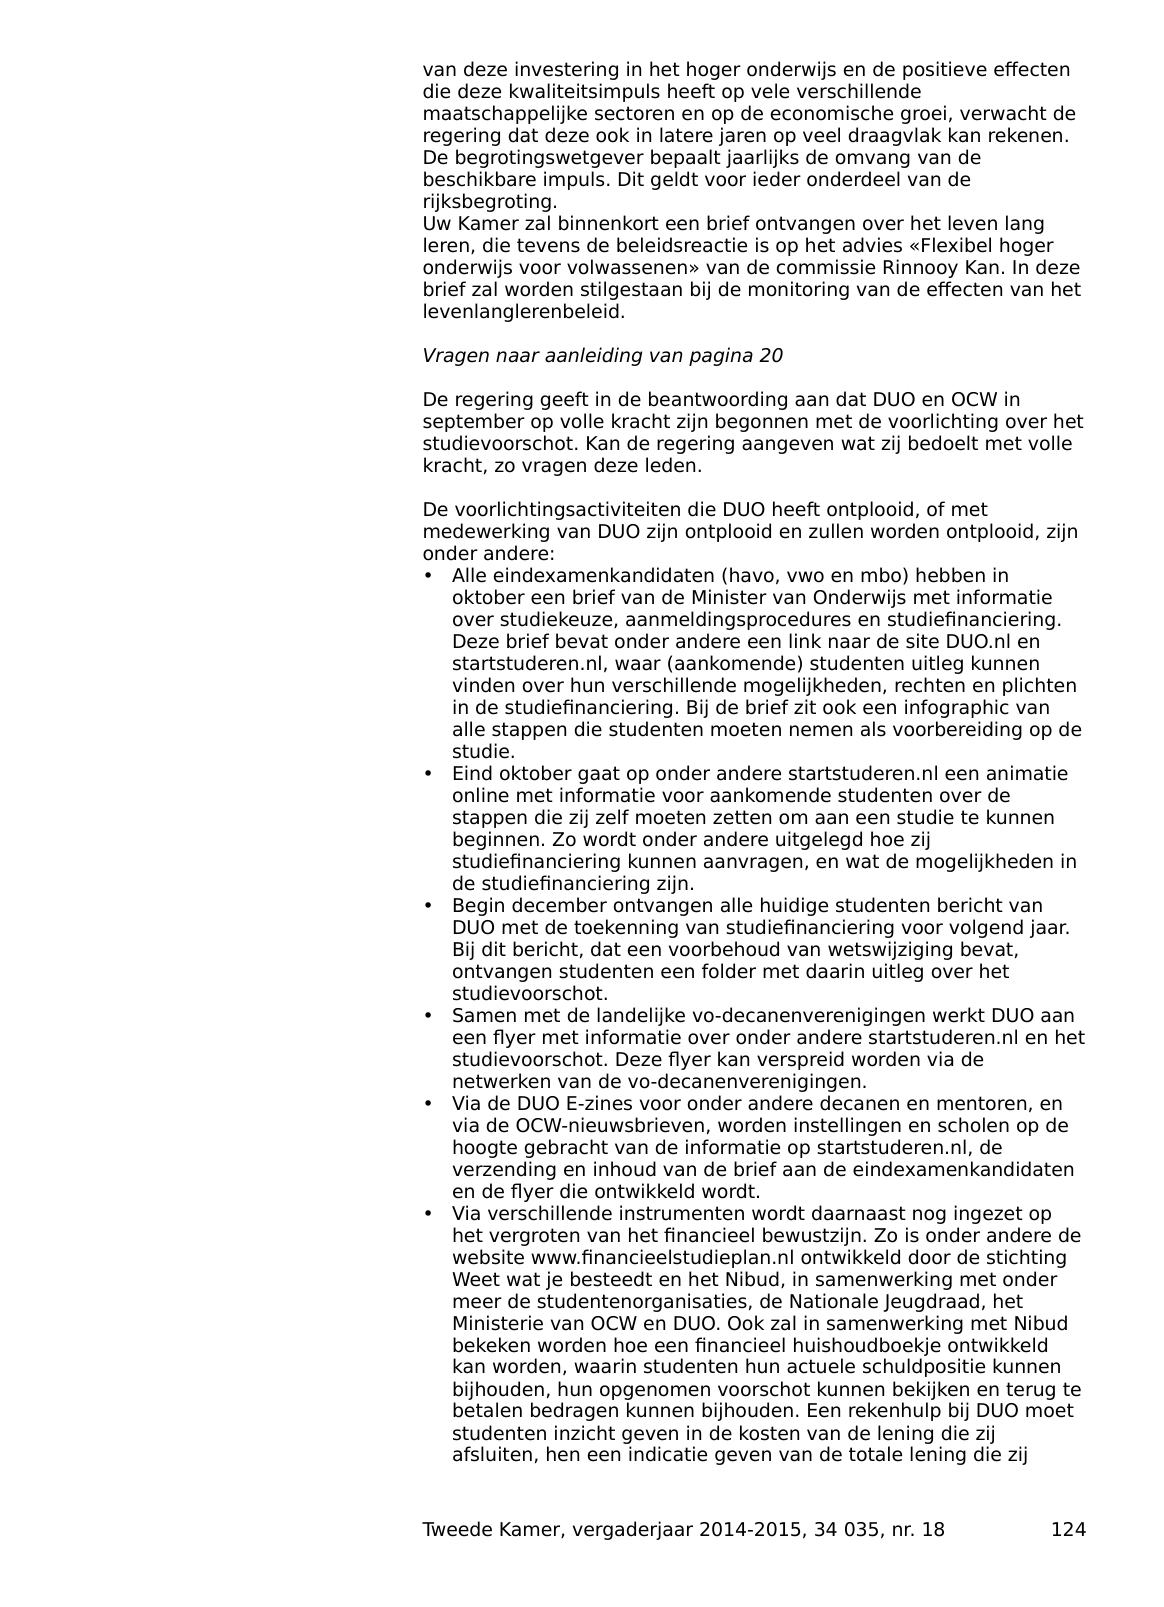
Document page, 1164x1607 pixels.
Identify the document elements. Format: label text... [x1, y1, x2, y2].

text • Via verschillende instrumenten wordt daarnaast nog ingezet op het vergroten van het financieel bewustzijn. Zo is onder andere de website www.financieelstudieplan.nl ontwikkeld door de stichting Weet wat je besteedt en het Nibud, in samenwerking met onder meer de studentenorganisaties, de Nationale Jeugdraad, het Ministerie van OCW en DUO. Ook zal in samenwerking met Nibud bekeken worden hoe een financieel huishoudboekje ontwikkeld kan worden, waarin studenten hun actuele schuldpositie kunnen bijhouden, hun opgenomen voorschot kunnen bekijken en terug te betalen bedragen kunnen bijhouden. Een rekenhulp bij DUO moet studenten inzicht geven in de kosten van de lening die zij afsluiten, hen een indicatie geven van de totale lening die zij [422, 1203, 1087, 1466]
text • Via de DUO E-zines voor onder andere decanen en mentoren, en via de OCW-nieuwsbrieven, worden instellingen en scholen op de hoogte gebracht van de informatie op startstuderen.nl, de verzending en inhoud van de brief aan de eindexamenkandidaten en de flyer die ontwikkeld wordt. [422, 1093, 1087, 1203]
text De regering geeft in de beantwoording aan dat DUO en OCW in september op volle kracht zijn begonnen met de voorlichting over het studievoorschot. Kan de regering aangeven wat zij bedoelt met volle kracht, zo vragen deze leden. [422, 389, 1087, 477]
text • Begin december ontvangen alle huidige studenten bericht van DUO met de toekenning van studiefinanciering voor volgend jaar. Bij dit bericht, dat een voorbehoud van wetswijziging bevat, ontvangen studenten een folder met daarin uitleg over het studievoorschot. [422, 895, 1087, 1005]
text • Alle eindexamenkandidaten (havo, vwo en mbo) hebben in oktober een brief van de Minister van Onderwijs met informatie over studiekeuze, aanmeldingsprocedures en studiefinanciering. Deze brief bevat onder andere een link naar de site DUO.nl en startstuderen.nl, waar (aankomende) studenten uitleg kunnen vinden over hun verschillende mogelijkheden, rechten en plichten in de studiefinanciering. Bij de brief zit ook een infographic van alle stappen die studenten moeten nemen als voorbereiding op de studie. [422, 565, 1087, 763]
subtitle Vragen naar aanleiding van pagina 20 [422, 345, 1087, 367]
text De voorlichtingsactiviteiten die DUO heeft ontplooid, of met medewerking van DUO zijn ontplooid en zullen worden ontplooid, zijn onder andere: [422, 499, 1087, 565]
text van deze investering in het hoger onderwijs en de positieve effecten die deze kwaliteitsimpuls heeft op vele verschillende maatschappelijke sectoren en op de economische groei, verwacht de regering dat deze ook in latere jaren op veel draagvlak kan rekenen. De begrotingswetgever bepaalt jaarlijks de omvang van de beschikbare impuls. Dit geldt voor ieder onderdeel van de rijksbegroting. [422, 59, 1087, 213]
text • Samen met de landelijke vo-decanenverenigingen werkt DUO aan een flyer met informatie over onder andere startstuderen.nl en het studievoorschot. Deze flyer kan verspreid worden via de netwerken van de vo-decanenverenigingen. [422, 1005, 1087, 1093]
text • Eind oktober gaat op onder andere startstuderen.nl een animatie online met informatie voor aankomende studenten over de stappen die zij zelf moeten zetten om aan een studie te kunnen beginnen. Zo wordt onder andere uitgelegd hoe zij studiefinanciering kunnen aanvragen, en wat de mogelijkheden in de studiefinanciering zijn. [422, 763, 1087, 895]
text Uw Kamer zal binnenkort een brief ontvangen over het leven lang leren, die tevens de beleidsreactie is op het advies «Flexibel hoger onderwijs voor volwassenen» van de commissie Rinnooy Kan. In deze brief zal worden stilgestaan bij de monitoring van de effecten van het levenlanglerenbeleid. [422, 213, 1087, 323]
